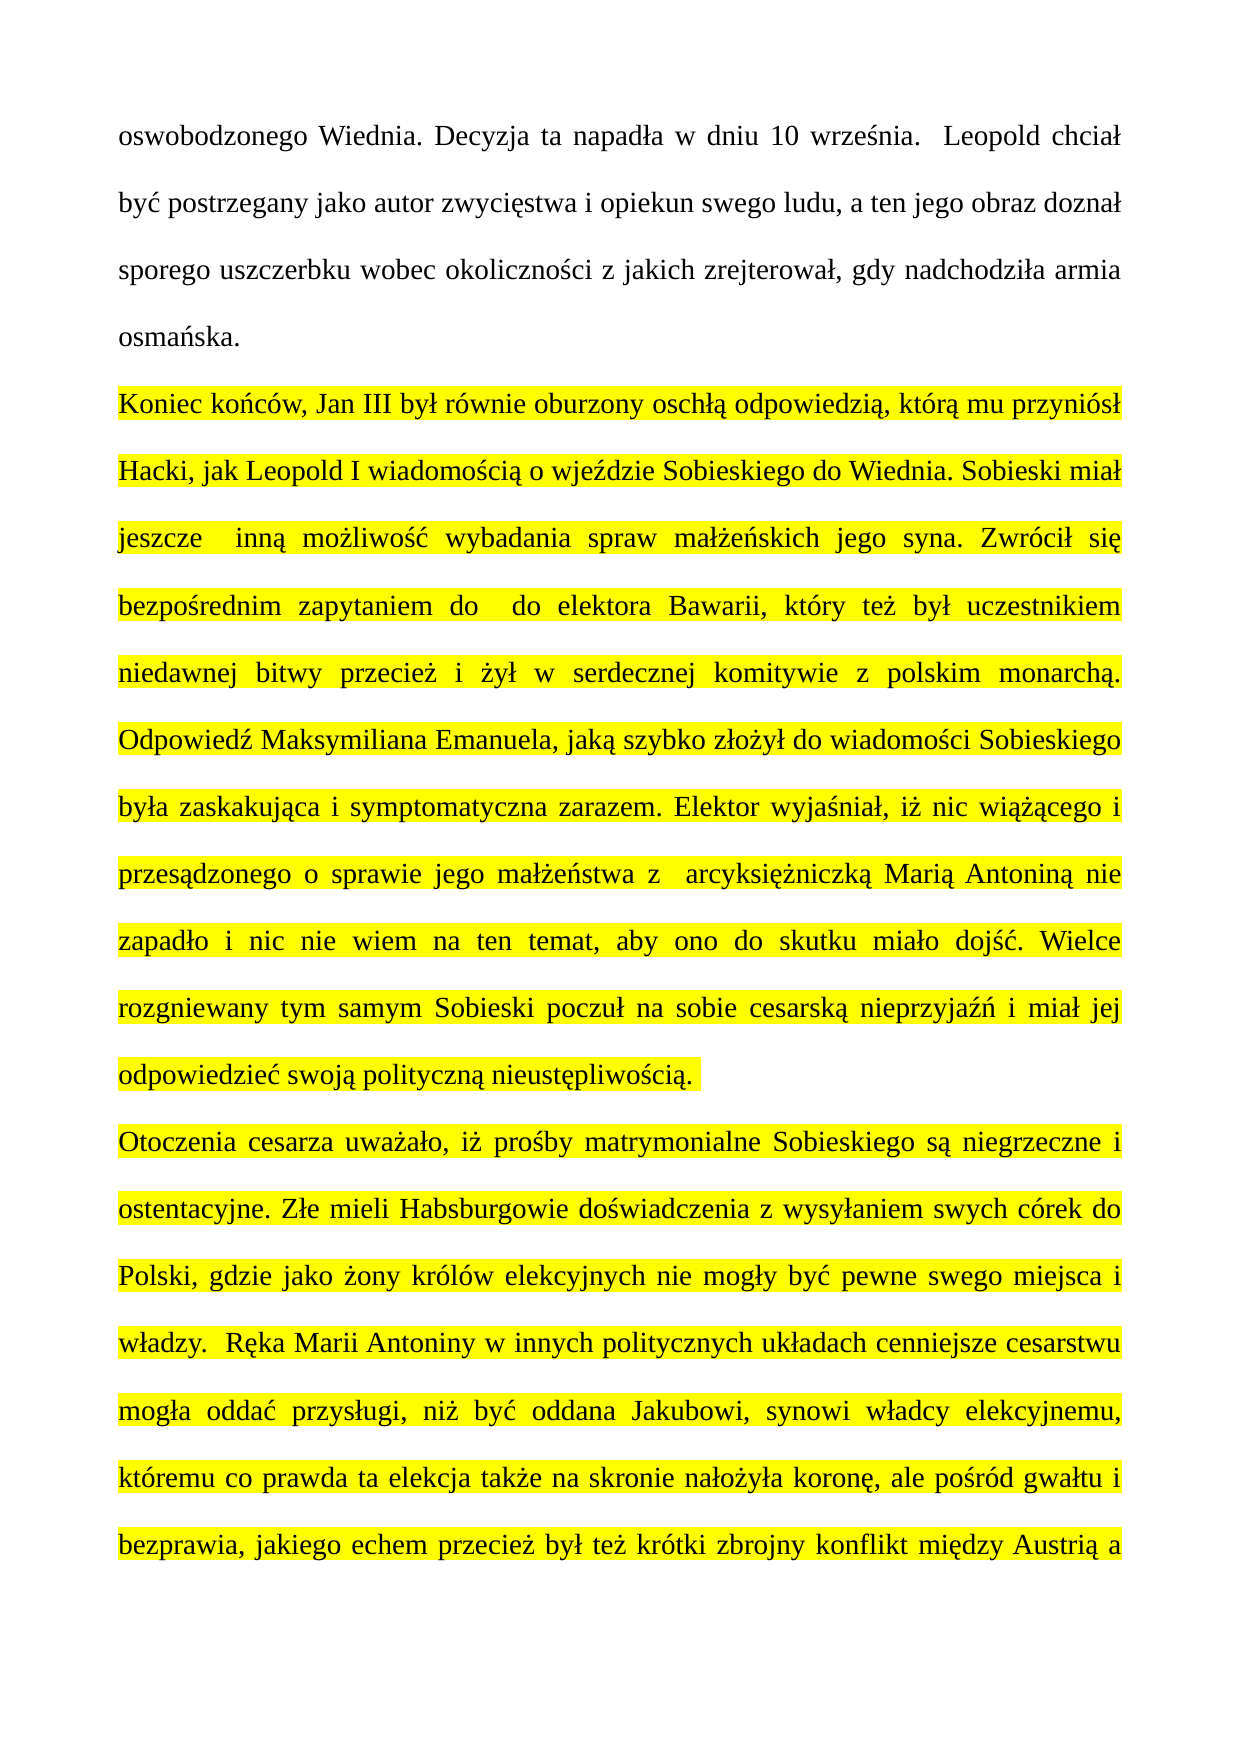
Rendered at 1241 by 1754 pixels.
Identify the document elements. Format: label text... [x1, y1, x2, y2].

text Otoczenia cesarza uważało, iż prośby matrymonialne Sobieskiego są niegrzeczne i ostentacyjne. Złe mieli Habsburgowie doświadczenia z wysyłaniem swych córek do Polski, gdzie jako żony królów elekcyjnych nie mogły być pewne swego miejsca i władzy. Ręka Marii Antoniny w innych politycznych układach cenniejsze cesarstwu mogła oddać przysługi, niż być oddana Jakubowi, synowi władcy elekcyjnemu, któremu co prawda ta elekcja także na skronie nałożyła koronę, ale pośród gwałtu i bezprawia, jakiego echem przecież był też krótki zbrojny konflikt między Austrią a [118, 1124, 1122, 1560]
text Koniec końców, Jan III był równie oburzony oschłą odpowiedzią, którą mu przyniósł Hacki, jak Leopold I wiadomością o wjeździe Sobieskiego do Wiednia. Sobieski miał jeszcze inną możliwość wybadania spraw małżeńskich jego syna. Zwrócił się bezpośrednim zapytaniem do do elektora Bawarii, który też był uczestnikiem niedawnej bitwy przecież i żył w serdecznej komitywie z polskim monarchą. Odpowiedź Maksymiliana Emanuela, jaką szybko złożył do wiadomości Sobieskiego była zaskakująca i symptomatyczna zarazem. Elektor wyjaśniał, iż nic wiążącego i przesądzonego o sprawie jego małżeństwa z arcyksiężniczką Marią Antoniną nie zapadło i nic nie wiem na ten temat, aby ono do skutku miało dojść. Wielce rozgniewany tym samym Sobieski poczuł na sobie cesarską nieprzyjaźń i miał jej odpowiedzieć swoją polityczną nieustępliwością. [118, 386, 1122, 1091]
text oswobodzonego Wiednia. Decyzja ta napadła w dniu 10 września. Leopold chciał być postrzegany jako autor zwycięstwa i opiekun swego ludu, a ten jego obraz doznał sporego uszczerbku wobec okoliczności z jakich zrejterował, gdy nadchodziła armia osmańska. [118, 118, 1122, 353]
